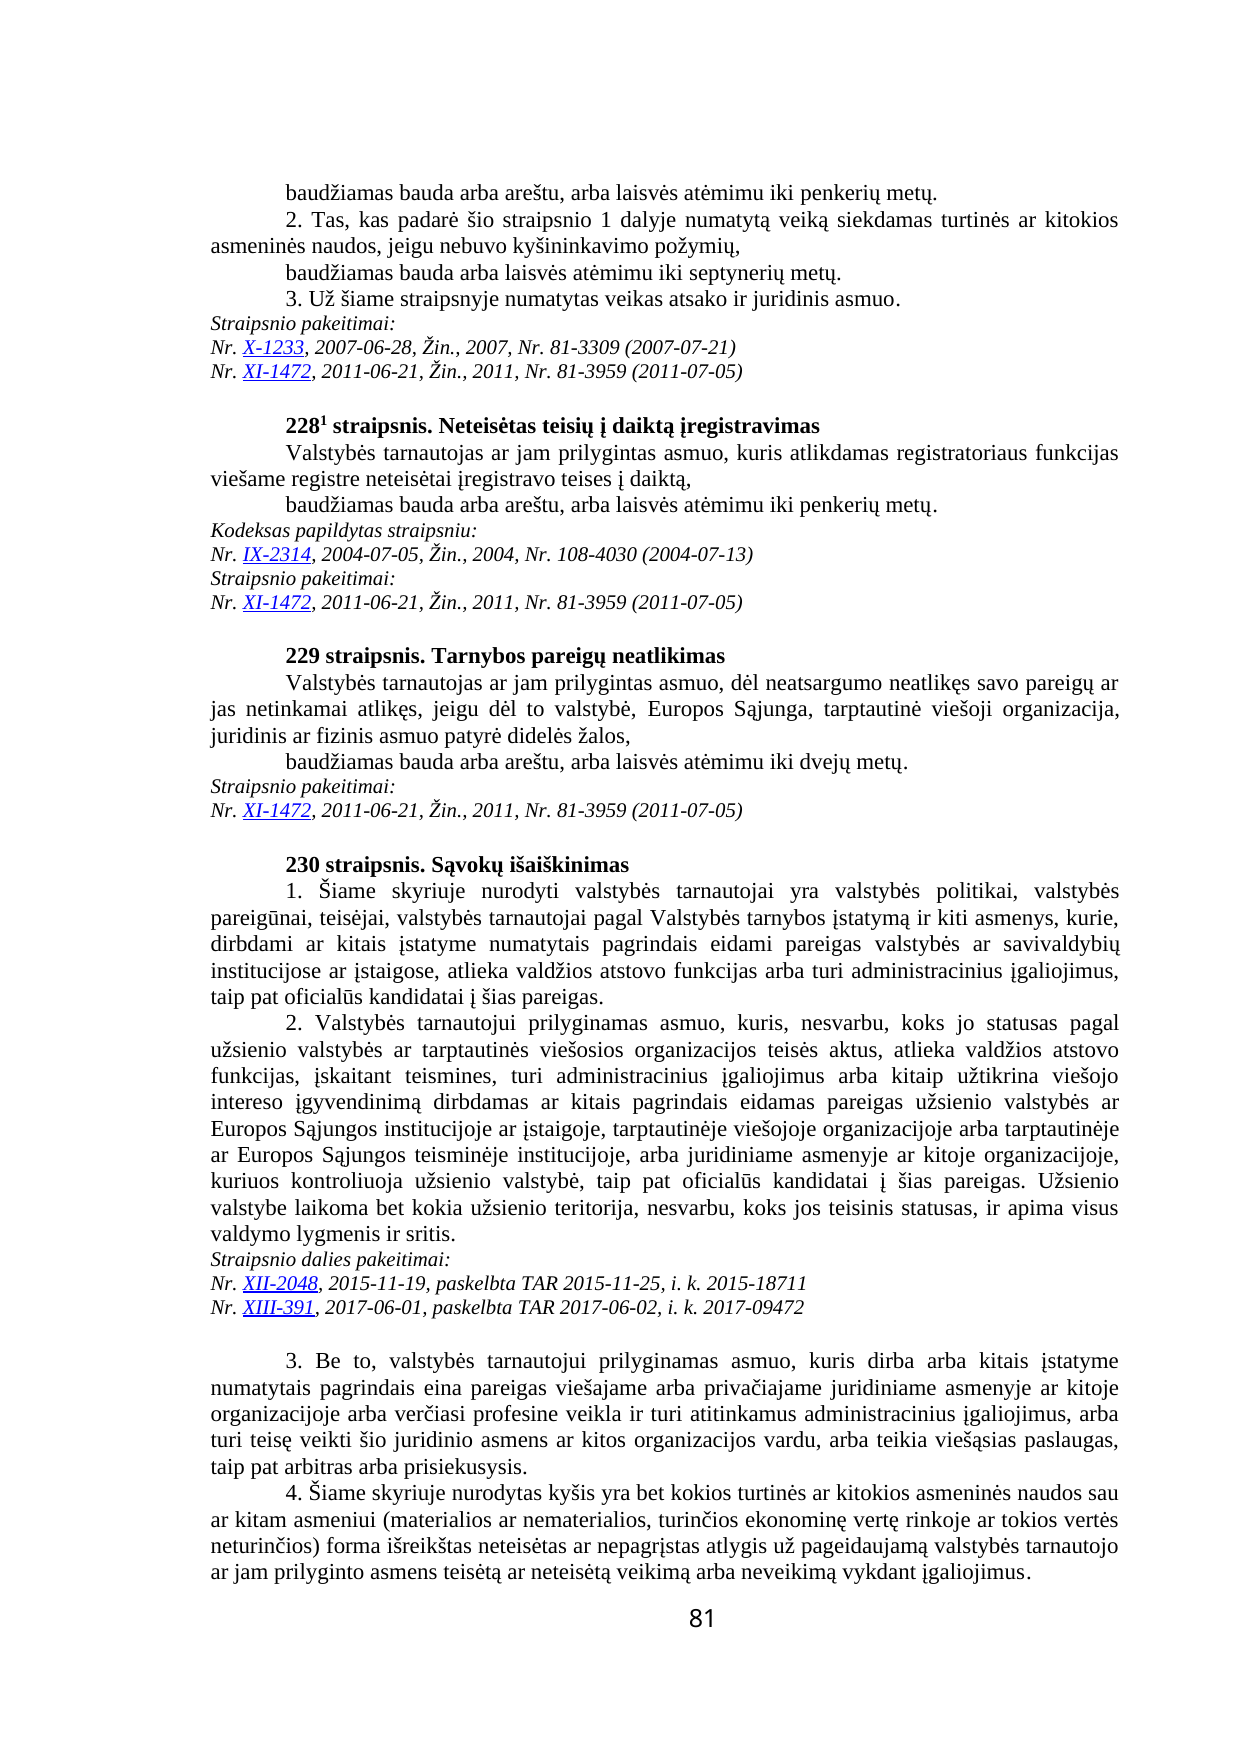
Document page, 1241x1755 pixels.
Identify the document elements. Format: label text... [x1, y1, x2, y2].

text 4. Šiame skyriuje nurodytas kyšis yra bet kokios turtinės ar kitokios asmeninės naudos sau ar kitam asmeniui (materialios ar nematerialios, turinčios ekonominę vertę rinkoje ar tokios vertės neturinčios) forma išreikštas neteisėtas ar nepagrįstas atlygis už pageidaujamą valstybės tarnautojo ar jam prilyginto asmens teisėtą ar neteisėtą veikimą arba neveikimą vykdant įgaliojimus. [210, 1479, 1120, 1585]
text 3. Be to, valstybės tarnautojui prilyginamas asmuo, kuris dirba arba kitais įstatyme numatytais pagrindais eina pareigas viešajame arba privačiajame juridiniame asmenyje ar kitoje organizacijoje arba verčiasi profesine veikla ir turi atitinkamus administracinius įgaliojimus, arba turi teisę veikti šio juridinio asmens ar kitos organizacijos vardu, arba teikia viešąsias paslaugas, taip pat arbitras arba prisiekusysis. [210, 1347, 1120, 1479]
text Nr. XIII-391, 2017-06-01, paskelbta TAR 2017-06-02, i. k. 2017-09472 [210, 1295, 1120, 1319]
text baudžiamas bauda arba areštu, arba laisvės atėmimu iki penkerių metų. [210, 491, 1120, 518]
text Nr. XII-2048, 2015-11-19, paskelbta TAR 2015-11-25, i. k. 2015-18711 [210, 1271, 1120, 1295]
text 229 straipsnis. Tarnybos pareigų neatlikimas [210, 643, 1120, 669]
text Valstybės tarnautojas ar jam prilygintas asmuo, dėl neatsargumo neatlikęs savo pareigų ar jas netinkamai atlikęs, jeigu dėl to valstybė, Europos Sąjunga, tarptautinė viešoji organizacija, juridinis ar fizinis asmuo patyrė didelės žalos, [210, 669, 1120, 748]
text Nr. IX-2314, 2004-07-05, Žin., 2004, Nr. 108-4030 (2004-07-13) [210, 542, 1120, 566]
text 230 straipsnis. Sąvokų išaiškinimas [210, 851, 1120, 878]
text Straipsnio pakeitimai: [210, 311, 1120, 335]
text Nr. X-1233, 2007-06-28, Žin., 2007, Nr. 81-3309 (2007-07-21) [210, 335, 1120, 359]
text Straipsnio pakeitimai: [210, 774, 1120, 798]
text 2. Valstybės tarnautojui prilyginamas asmuo, kuris, nesvarbu, koks jo statusas pagal užsienio valstybės ar tarptautinės viešosios organizacijos teisės aktus, atlieka valdžios atstovo funkcijas, įskaitant teismines, turi administracinius įgaliojimus arba kitaip užtikrina viešojo intereso įgyvendinimą dirbdamas ar kitais pagrindais eidamas pareigas užsienio valstybės ar Europos Sąjungos institucijoje ar įstaigoje, tarptautinėje viešojoje organizacijoje arba tarptautinėje ar Europos Sąjungos teisminėje institucijoje, arba juridiniame asmenyje ar kitoje organizacijoje, kuriuos kontroliuoja užsienio valstybė, taip pat oficialūs kandidatai į šias pareigas. Užsienio valstybe laikoma bet kokia užsienio teritorija, nesvarbu, koks jos teisinis statusas, ir apima visus valdymo lygmenis ir sritis. [210, 1009, 1120, 1247]
text Straipsnio pakeitimai: [210, 566, 1120, 590]
text Nr. XI-1472, 2011-06-21, Žin., 2011, Nr. 81-3959 (2011-07-05) [210, 798, 1120, 822]
text 2. Tas, kas padarė šio straipsnio 1 dalyje numatytą veiką siekdamas turtinės ar kitokios asmeninės naudos, jeigu nebuvo kyšininkavimo požymių, [210, 206, 1120, 258]
text Valstybės tarnautojas ar jam prilygintas asmuo, kuris atlikdamas registratoriaus funkcijas viešame registre neteisėtai įregistravo teises į daiktą, [210, 438, 1120, 491]
text Nr. XI-1472, 2011-06-21, Žin., 2011, Nr. 81-3959 (2011-07-05) [210, 590, 1120, 614]
text baudžiamas bauda arba areštu, arba laisvės atėmimu iki penkerių metų. [210, 179, 1120, 206]
text baudžiamas bauda arba laisvės atėmimu iki septynerių metų. [210, 258, 1120, 285]
text baudžiamas bauda arba areštu, arba laisvės atėmimu iki dvejų metų. [210, 748, 1120, 774]
text 2281 straipsnis. Neteisėtas teisių į daiktą įregistravimas [210, 412, 1120, 438]
text Straipsnio dalies pakeitimai: [210, 1247, 1120, 1271]
text Nr. XI-1472, 2011-06-21, Žin., 2011, Nr. 81-3959 (2011-07-05) [210, 359, 1120, 383]
text 3. Už šiame straipsnyje numatytas veikas atsako ir juridinis asmuo. [210, 285, 1120, 311]
text Kodeksas papildytas straipsniu: [210, 518, 1120, 542]
text 1. Šiame skyriuje nurodyti valstybės tarnautojai yra valstybės politikai, valstybės pareigūnai, teisėjai, valstybės tarnautojai pagal Valstybės tarnybos įstatymą ir kiti asmenys, kurie, dirbdami ar kitais įstatyme numatytais pagrindais eidami pareigas valstybės ar savivaldybių institucijose ar įstaigose, atlieka valdžios atstovo funkcijas arba turi administracinius įgaliojimus, taip pat oficialūs kandidatai į šias pareigas. [210, 878, 1120, 1009]
